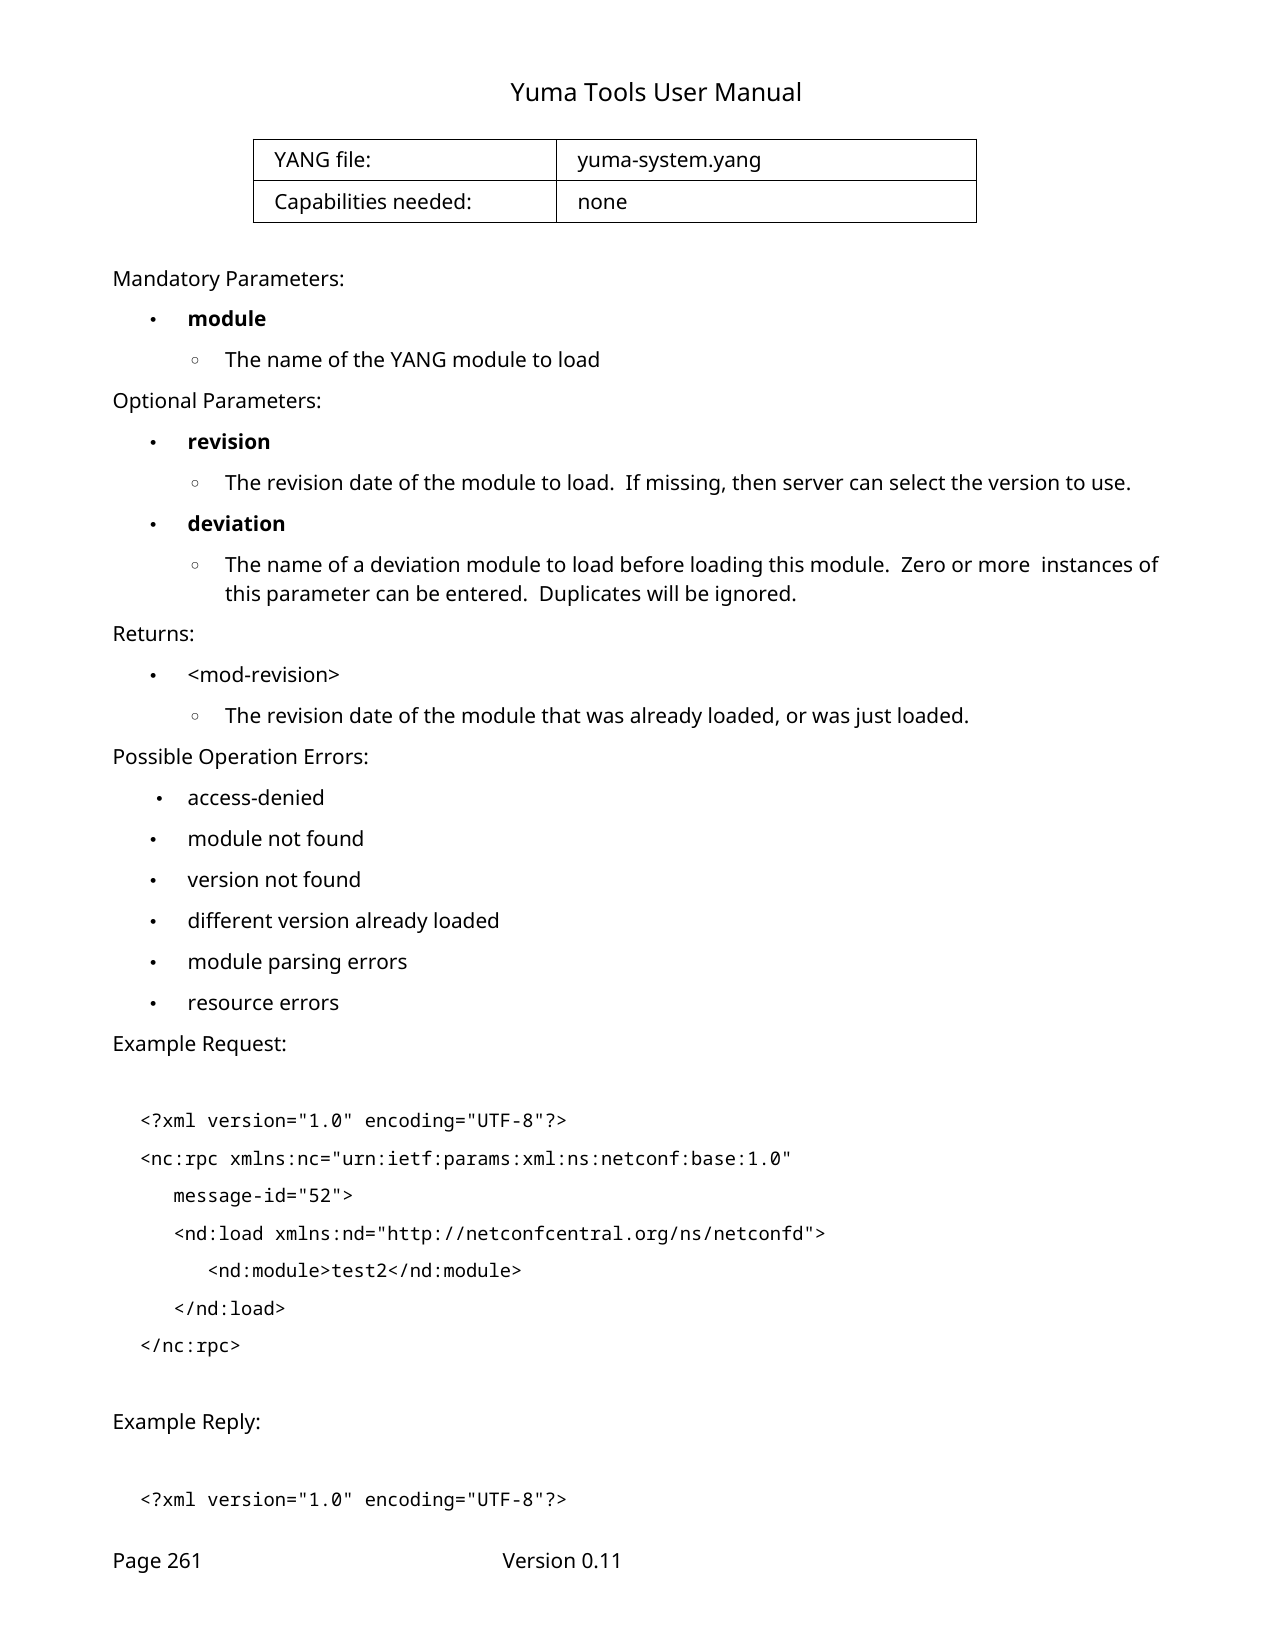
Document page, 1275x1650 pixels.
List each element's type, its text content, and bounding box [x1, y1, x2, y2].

list The name of a deviation module to load before loading this module. Zero or more instances of this parameter can be entered. Duplicates will be ignored. [187, 550, 1200, 607]
text <nc:rpc xmlns:nc="urn:ietf:params:xml:ns:netconf:base:1.0" [139, 1145, 1200, 1170]
text <nd:module>test2</nd:module> [139, 1257, 1200, 1283]
text Example Request: [112, 1029, 1200, 1057]
text Possible Operation Errors: [112, 742, 1200, 771]
list The revision date of the module that was already loaded, or was just loaded. [187, 701, 1200, 730]
text <?xml version="1.0" encoding="UTF-8"?> [139, 1107, 1200, 1133]
table_cell none [557, 181, 976, 222]
list version not found [150, 865, 1200, 894]
text <nd:load xmlns:nd="http://netconfcentral.org/ns/netconfd"> [139, 1220, 1200, 1245]
list deviation [150, 509, 1200, 538]
list different version already loaded [150, 906, 1200, 934]
text Returns: [112, 619, 1200, 648]
text </nc:rpc> [139, 1332, 1200, 1358]
list module parsing errors [150, 947, 1200, 976]
table_cell YANG file: [254, 140, 556, 180]
list revision [150, 427, 1200, 456]
list module [150, 304, 1200, 333]
text <?xml version="1.0" encoding="UTF-8"?> [139, 1486, 1200, 1511]
table_cell Capabilities needed: [254, 181, 556, 222]
text </nd:load> [139, 1295, 1200, 1320]
list The name of the YANG module to load [187, 346, 1200, 374]
list access-denied [156, 783, 1200, 812]
list module not found [150, 824, 1200, 853]
list <mod-revision> [150, 661, 1200, 689]
text Example Reply: [112, 1407, 1200, 1436]
text message-id="52"> [139, 1182, 1200, 1208]
text Mandatory Parameters: [112, 264, 1200, 292]
table_cell yuma-system.yang [557, 140, 976, 180]
list The revision date of the module to load. If missing, then server can select the version to use. [187, 468, 1200, 497]
text Optional Parameters: [112, 386, 1200, 415]
list resource errors [150, 988, 1200, 1016]
